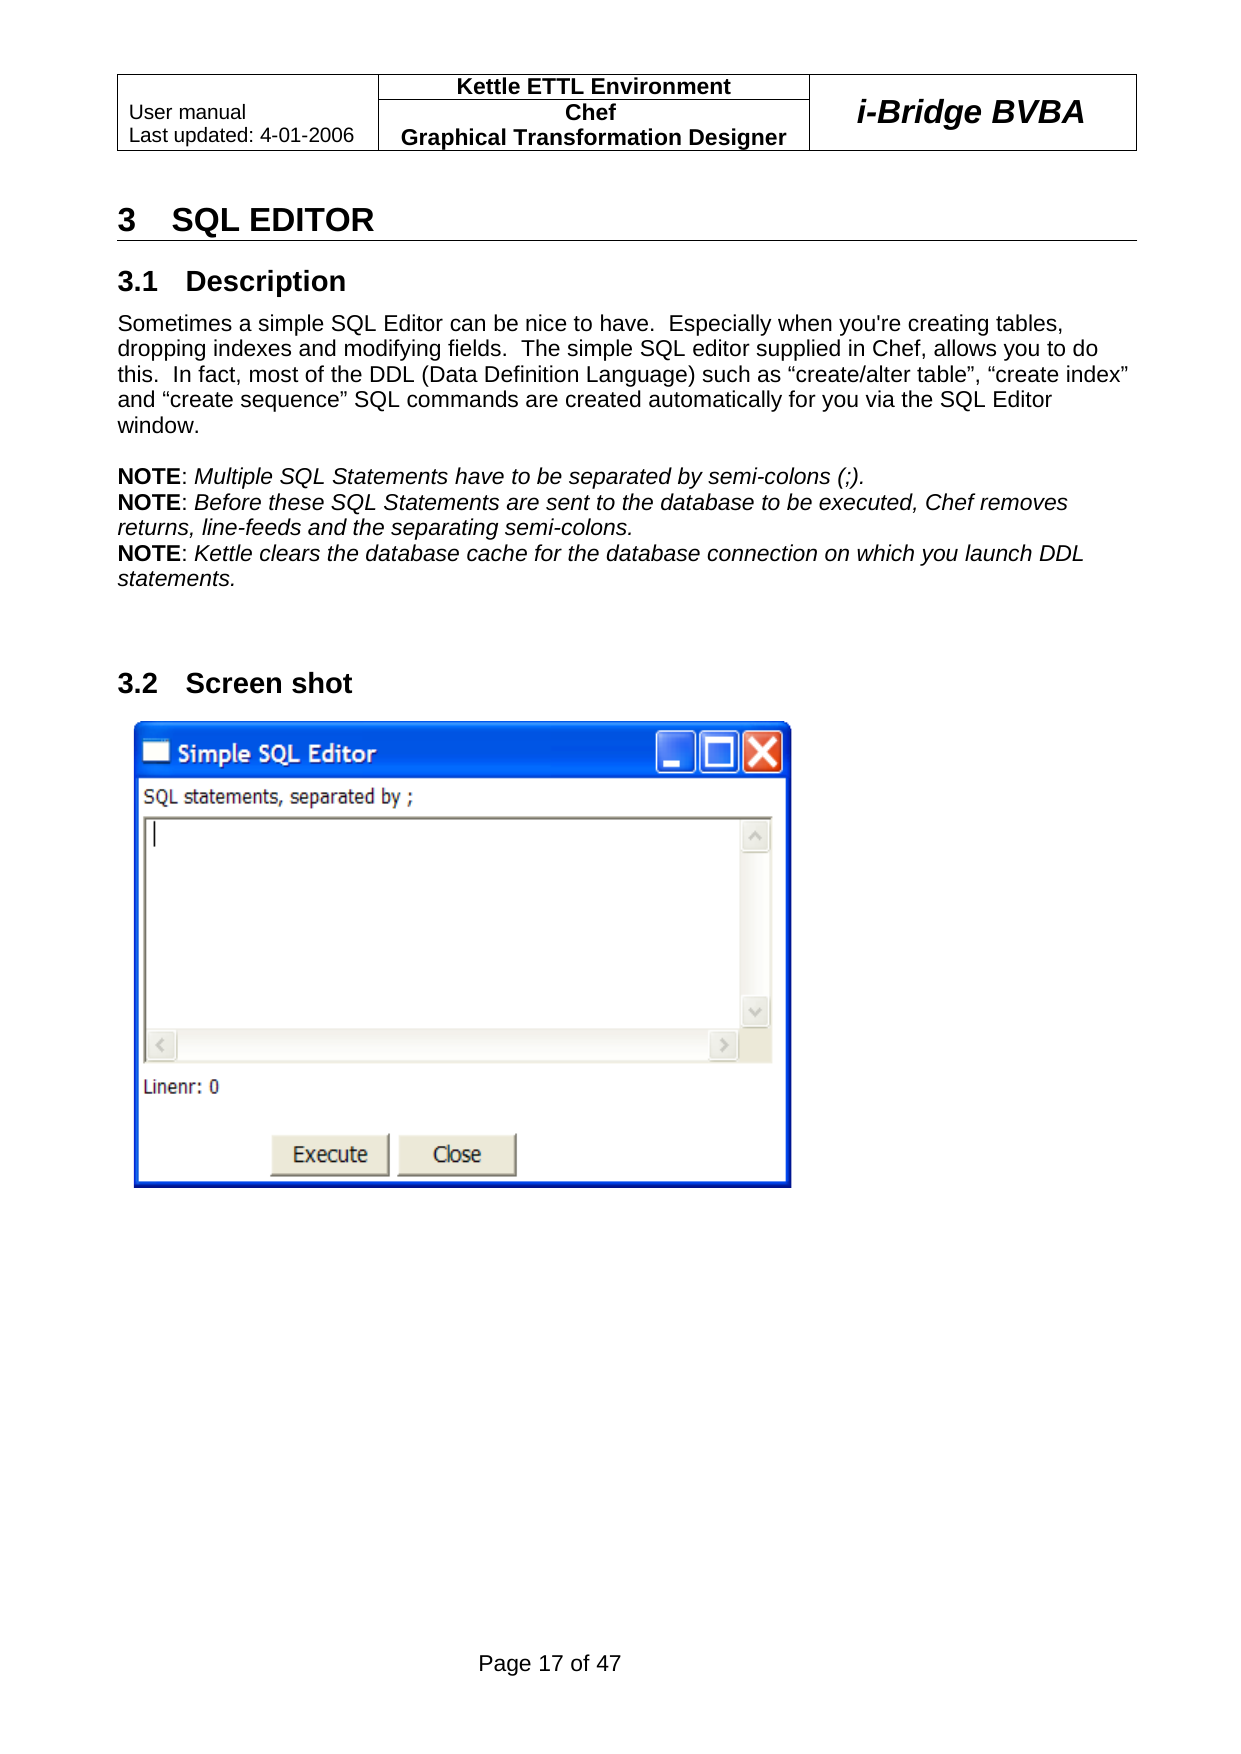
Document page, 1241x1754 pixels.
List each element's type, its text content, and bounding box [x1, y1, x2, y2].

text NOTE: Kettle clears the database cache for the database connection on which you launch DDL statements. [117, 540, 1137, 591]
text Sometimes a simple SQL Editor can be nice to have. Especially when you're creating tables, dropping indexes and modifying fields. The simple SQL editor supplied in Chef, allows you to do this. In fact, most of the DDL (Data Definition Language) such as “create/alter table”, “create index” and “create sequence” SQL commands are created automatically for you via the SQL Editor window. [117, 311, 1137, 438]
text NOTE: Before these SQL Statements are sent to the database to be executed, Chef removes returns, line-feeds and the separating semi-colons. [117, 489, 1137, 540]
subtitle Screen shot [117, 667, 1137, 700]
text NOTE: Multiple SQL Statements have to be separated by semi-colons (;). [117, 464, 1137, 489]
picture [133, 721, 792, 1188]
subtitle Description [117, 265, 1137, 298]
subtitle SQL editor [117, 201, 1137, 240]
